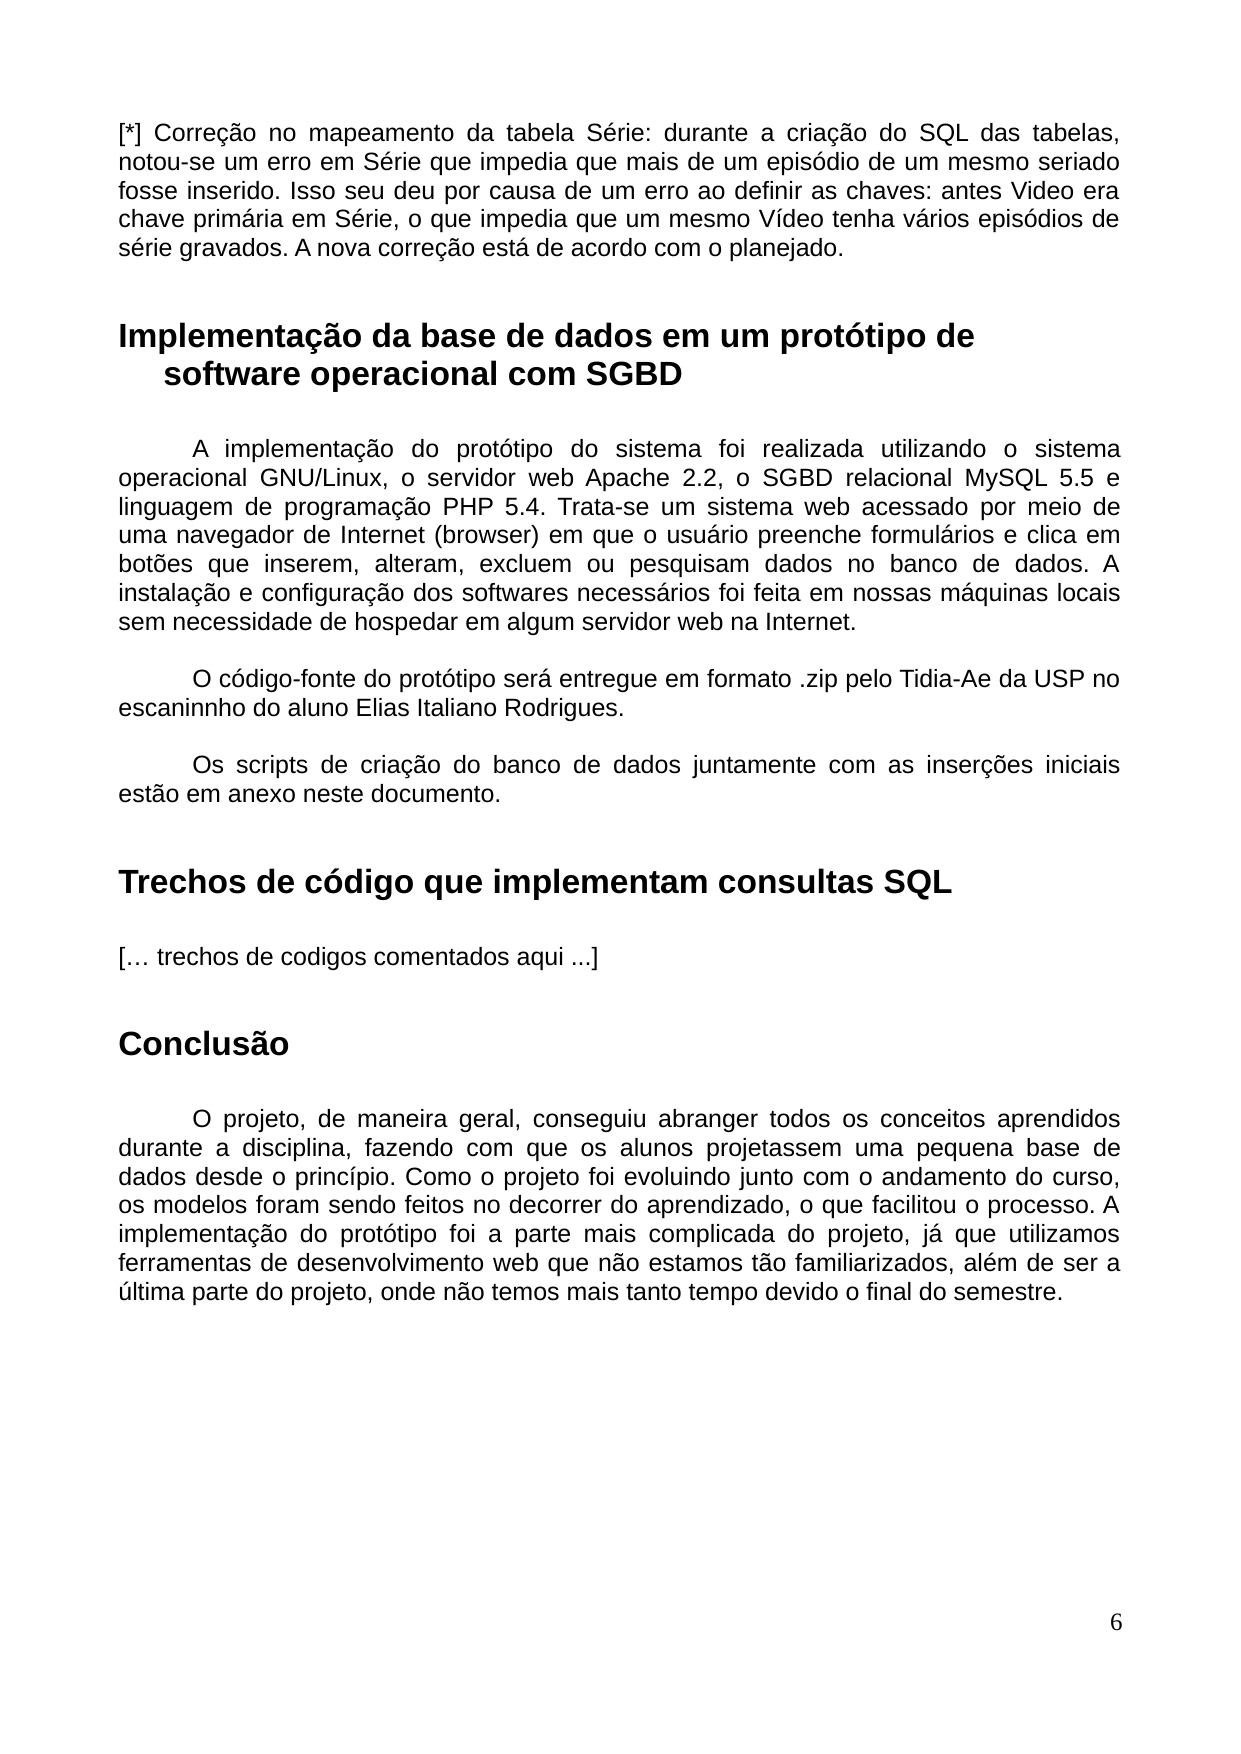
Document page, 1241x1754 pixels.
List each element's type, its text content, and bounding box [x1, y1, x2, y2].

text [*] Correção no mapeamento da tabela Série: durante a criação do SQL das tabelas, notou-se um erro em Série que impedia que mais de um episódio de um mesmo seriado fosse inserido. Isso seu deu por causa de um erro ao definir as chaves: antes Video era chave primária em Série, o que impedia que um mesmo Vídeo tenha vários episódios de série gravados. A nova correção está de acordo com o planejado. [118, 118, 1122, 262]
subtitle Conclusão [118, 1024, 1122, 1063]
subtitle Implementação da base de dados em um protótipo de software operacional com SGBD [118, 316, 1122, 393]
subtitle Trechos de código que implementam consultas SQL [118, 862, 1122, 900]
text [… trechos de codigos comentados aqui ...] [118, 942, 1122, 970]
text A implementação do protótipo do sistema foi realizada utilizando o sistema operacional GNU/Linux, o servidor web Apache 2.2, o SGBD relacional MySQL 5.5 e linguagem de programação PHP 5.4. Trata-se um sistema web acessado por meio de uma navegador de Internet (browser) em que o usuário preenche formulários e clica em botões que inserem, alteram, excluem ou pesquisam dados no banco de dados. A instalação e configuração dos softwares necessários foi feita em nossas máquinas locais sem necessidade de hospedar em algum servidor web na Internet. [118, 434, 1122, 635]
text O código-fonte do protótipo será entregue em formato .zip pelo Tidia-Ae da USP no escaninnho do aluno Elias Italiano Rodrigues. [118, 664, 1122, 722]
text Os scripts de criação do banco de dados juntamente com as inserções iniciais estão em anexo neste documento. [118, 750, 1122, 808]
text O projeto, de maneira geral, conseguiu abranger todos os conceitos aprendidos durante a disciplina, fazendo com que os alunos projetassem uma pequena base de dados desde o princípio. Como o projeto foi evoluindo junto com o andamento do curso, os modelos foram sendo feitos no decorrer do aprendizado, o que facilitou o processo. A implementação do protótipo foi a parte mais complicada do projeto, já que utilizamos ferramentas de desenvolvimento web que não estamos tão familiarizados, além de ser a última parte do projeto, onde não temos mais tanto tempo devido o final do semestre. [118, 1104, 1122, 1305]
